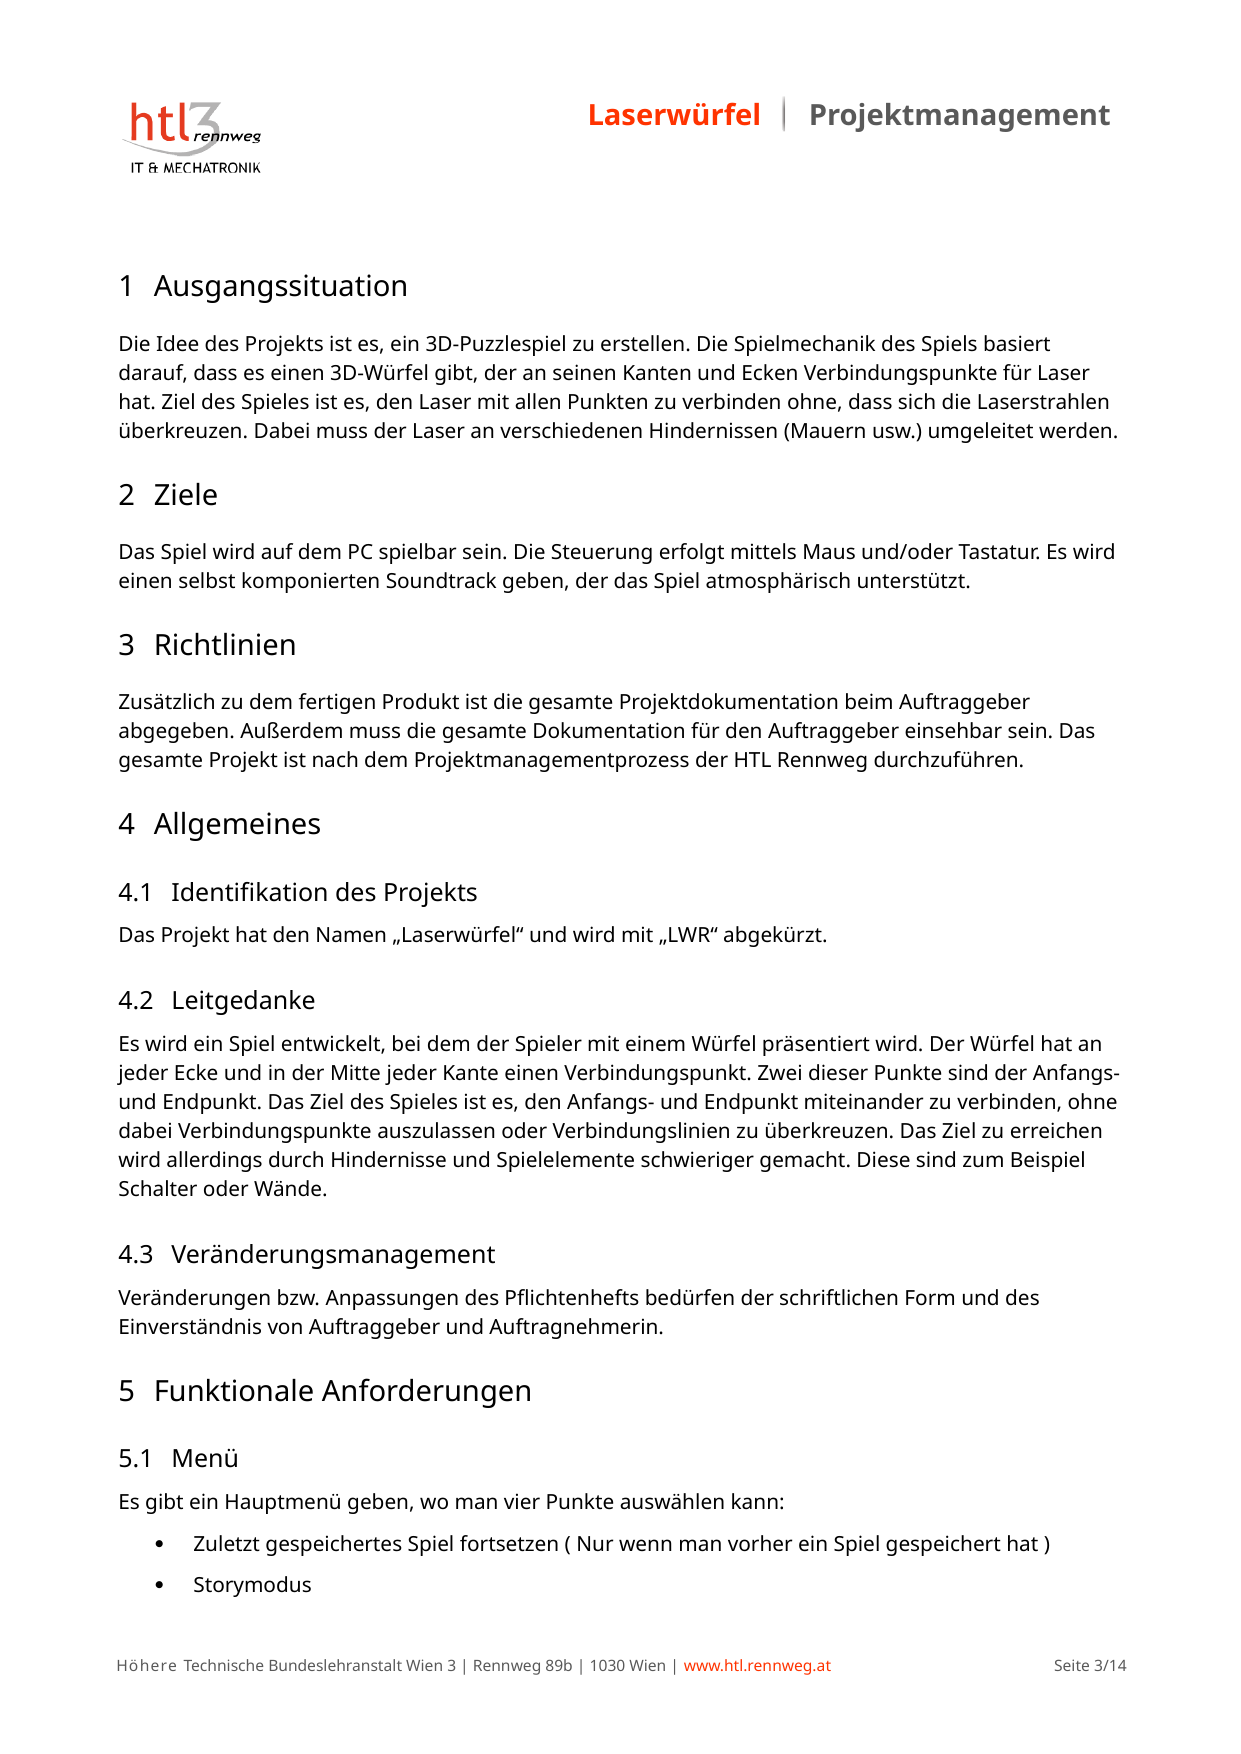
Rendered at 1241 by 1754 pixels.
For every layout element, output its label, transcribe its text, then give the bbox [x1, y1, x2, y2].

subtitle Funktionale Anforderungen [118, 1378, 1122, 1407]
text Es wird ein Spiel entwickelt, bei dem der Spieler mit einem Würfel präsentiert wird. Der Würfel hat an jeder Ecke und in der Mitte jeder Kante einen Verbindungspunkt. Zwei dieser Punkte sind der Anfangs- und Endpunkt. Das Ziel des Spieles ist es, den Anfangs- und Endpunkt miteinander zu verbinden, ohne dabei Verbindungspunkte auszulassen oder Verbindungslinien zu überkreuzen. Das Ziel zu erreichen wird allerdings durch Hindernisse und Spielelemente schwieriger gemacht. Diese sind zum Beispiel Schalter oder Wände. [118, 1028, 1122, 1203]
text Das Projekt hat den Namen „Laserwürfel“ und wird mit „LWR“ abgekürzt. [118, 919, 1122, 948]
text Zusätzlich zu dem fertigen Produkt ist die gesamte Projektdokumentation beim Auftraggeber abgegeben. Außerdem muss die gesamte Dokumentation für den Auftraggeber einsehbar sein. Das gesamte Projekt ist nach dem Projektmanagementprozess der HTL Rennweg durchzuführen. [118, 686, 1122, 773]
text Die Idee des Projekts ist es, ein 3D-Puzzlespiel zu erstellen. Die Spielmechanik des Spiels basiert darauf, dass es einen 3D-Würfel gibt, der an seinen Kanten und Ecken Verbindungspunkte für Laser hat. Ziel des Spieles ist es, den Laser mit allen Punkten zu verbinden ohne, dass sich die Laserstrahlen überkreuzen. Dabei muss der Laser an verschiedenen Hindernissen (Mauern usw.) umgeleitet werden. [118, 328, 1122, 444]
list Zuletzt gespeichertes Spiel fortsetzen ( Nur wenn man vorher ein Spiel gespeichert hat ) [156, 1528, 1122, 1557]
list Storymodus [156, 1569, 1122, 1598]
subtitle Ausgangssituation [118, 273, 1122, 303]
subtitle Allgemeines [118, 811, 1122, 840]
text Veränderungen bzw. Anpassungen des Pflichtenhefts bedürfen der schriftlichen Form und des Einverständnis von Auftraggeber und Auftragnehmerin. [118, 1282, 1122, 1340]
subtitle Menü [118, 1444, 1122, 1473]
subtitle Richtlinien [118, 632, 1122, 661]
subtitle Identifikation des Projekts [118, 878, 1122, 907]
subtitle Veränderungsmanagement [118, 1240, 1122, 1269]
text Das Spiel wird auf dem PC spielbar sein. Die Steuerung erfolgt mittels Maus und/oder Tastatur. Es wird einen selbst komponierten Soundtrack geben, der das Spiel atmosphärisch unterstützt. [118, 536, 1122, 594]
text Es gibt ein Hauptmenü geben, wo man vier Punkte auswählen kann: [118, 1486, 1122, 1515]
subtitle Leitgedanke [118, 986, 1122, 1015]
subtitle Ziele [118, 482, 1122, 511]
